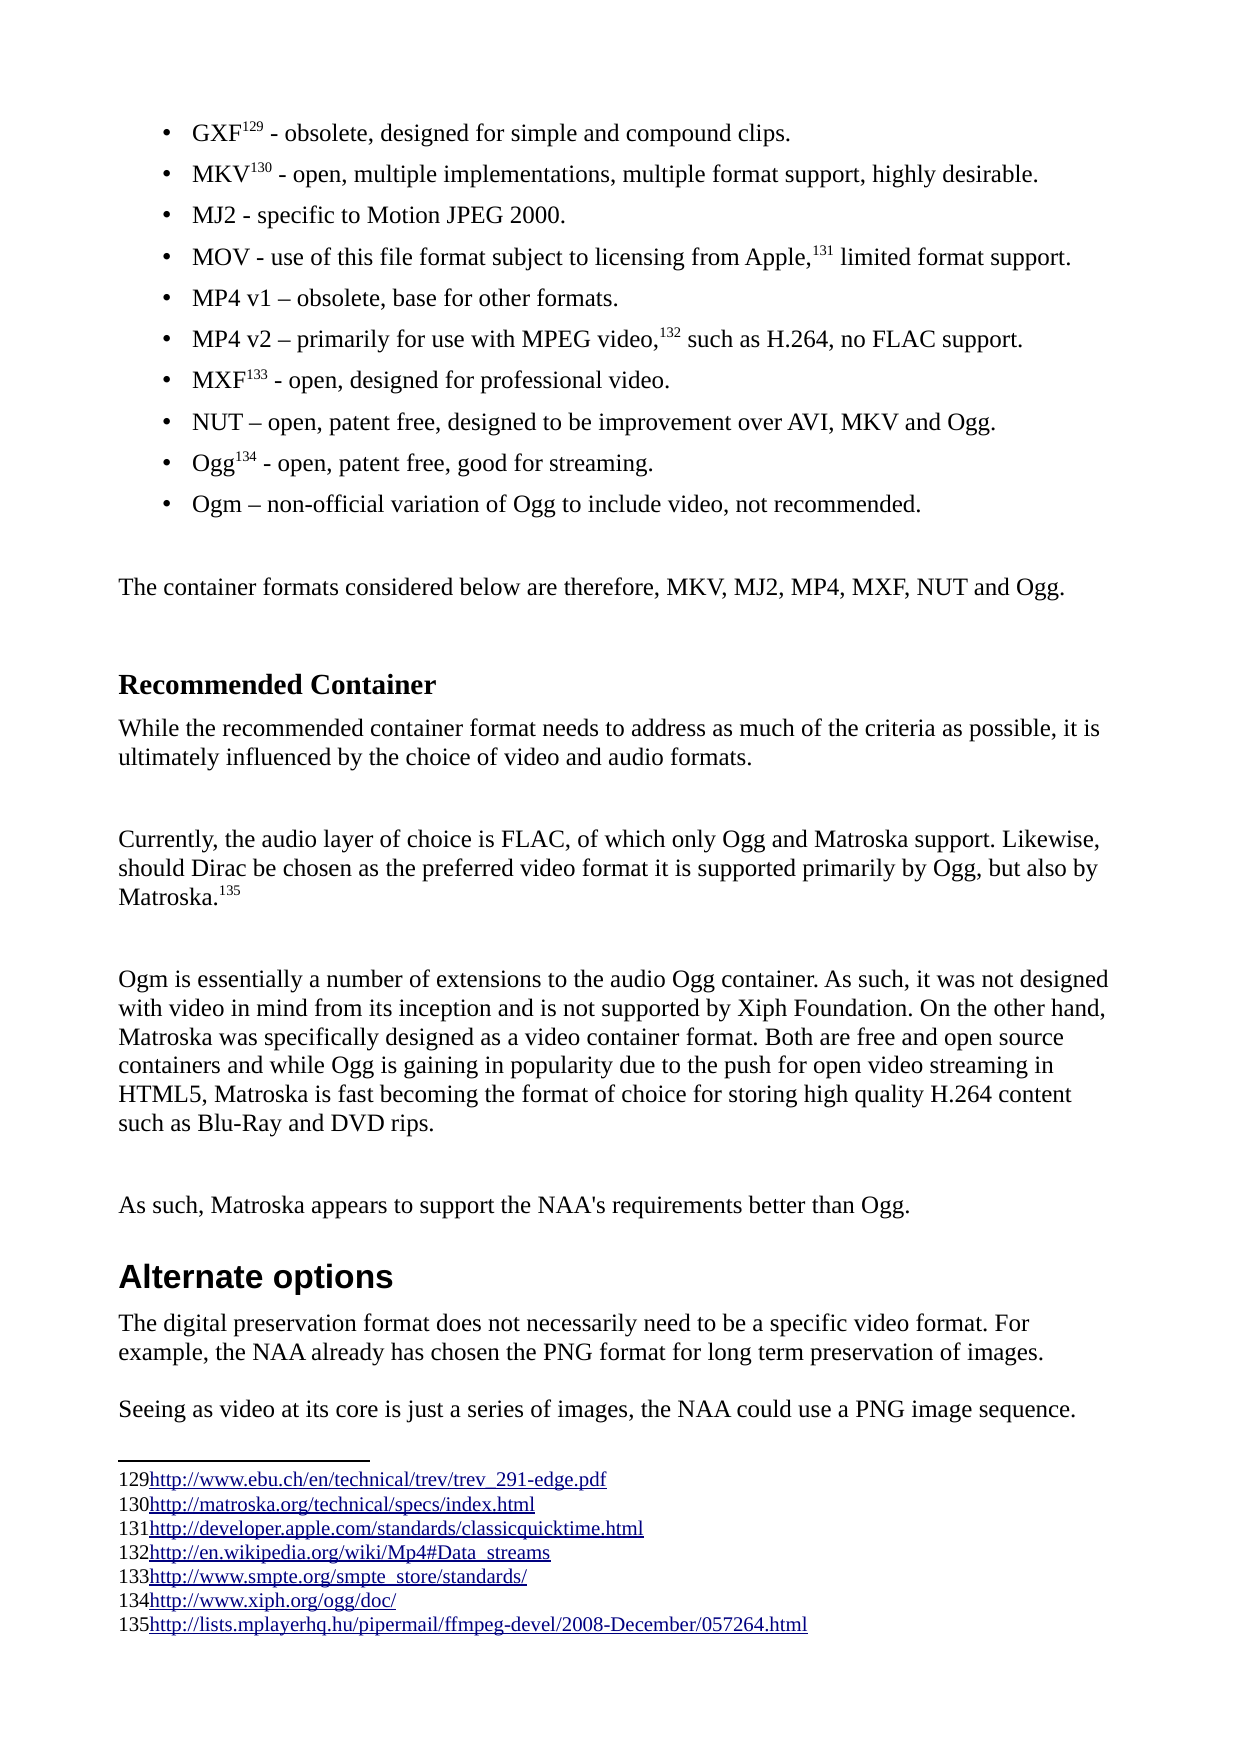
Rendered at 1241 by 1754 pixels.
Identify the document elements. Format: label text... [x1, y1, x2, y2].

list http://www.ebu.ch/en/technical/trev/trev_291-edge.pdf [118, 1467, 1122, 1491]
text Currently, the audio layer of choice is FLAC, of which only Ogg and Matroska support. Likewise, should Dirac be chosen as the preferred video format it is supported primarily by Ogg, but also by Matroska. [118, 824, 1122, 910]
text http://lists.mplayerhq.hu/pipermail/ffmpeg-devel/2008-December/057264.html [118, 1612, 1122, 1636]
text As such, Matroska appears to support the NAA's requirements better than Ogg. [118, 1190, 1122, 1219]
text Ogm is essentially a number of extensions to the audio Ogg container. As such, it was not designed with video in mind from its inception and is not supported by Xiph Foundation. On the other hand, Matroska was specifically designed as a video container format. Both are free and open source containers and while Ogg is gaining in popularity due to the push for open video streaming in HTML5, Matroska is fast becoming the format of choice for storing high quality H.264 content such as Blu-Ray and DVD rips. [118, 964, 1122, 1137]
list MXF - open, designed for professional video. [162, 366, 1122, 394]
list http://matroska.org/technical/specs/index.html [118, 1491, 1122, 1516]
subtitle Alternate options [118, 1257, 1122, 1295]
list Ogm – non-official variation of Ogg to include video, not recommended. [162, 489, 1122, 518]
list http://www.xiph.org/ogg/doc/ [118, 1588, 1122, 1612]
list MKV - open, multiple implementations, multiple format support, highly desirable. [162, 159, 1122, 188]
list MP4 v2 – primarily for use with MPEG video, such as H.264, no FLAC support. [162, 324, 1122, 353]
list MP4 v1 – obsolete, base for other formats. [162, 283, 1122, 312]
text Seeing as video at its core is just a series of images, the NAA could use a PNG image sequence. [118, 1365, 1122, 1423]
text The container formats considered below are therefore, MKV, MJ2, MP4, MXF, NUT and Ogg. [118, 572, 1122, 601]
subtitle Recommended Container [118, 667, 1122, 700]
list http://en.wikipedia.org/wiki/Mp4#Data_streams [118, 1539, 1122, 1564]
text While the recommended container format needs to address as much of the criteria as possible, it is ultimately influenced by the choice of video and audio formats. [118, 713, 1122, 770]
list MOV - use of this file format subject to licensing from Apple, limited format support. [162, 242, 1122, 271]
list Ogg - open, patent free, good for streaming. [162, 448, 1122, 477]
list NUT – open, patent free, designed to be improvement over AVI, MKV and Ogg. [162, 407, 1122, 436]
list http://developer.apple.com/standards/classicquicktime.html [118, 1516, 1122, 1539]
list GXF - obsolete, designed for simple and compound clips. [162, 118, 1122, 147]
text The digital preservation format does not necessarily need to be a specific video format. For example, the NAA already has chosen the PNG format for long term preservation of images. [118, 1308, 1122, 1365]
list MJ2 - specific to Motion JPEG 2000. [162, 201, 1122, 229]
list http://www.smpte.org/smpte_store/standards/ [118, 1564, 1122, 1588]
